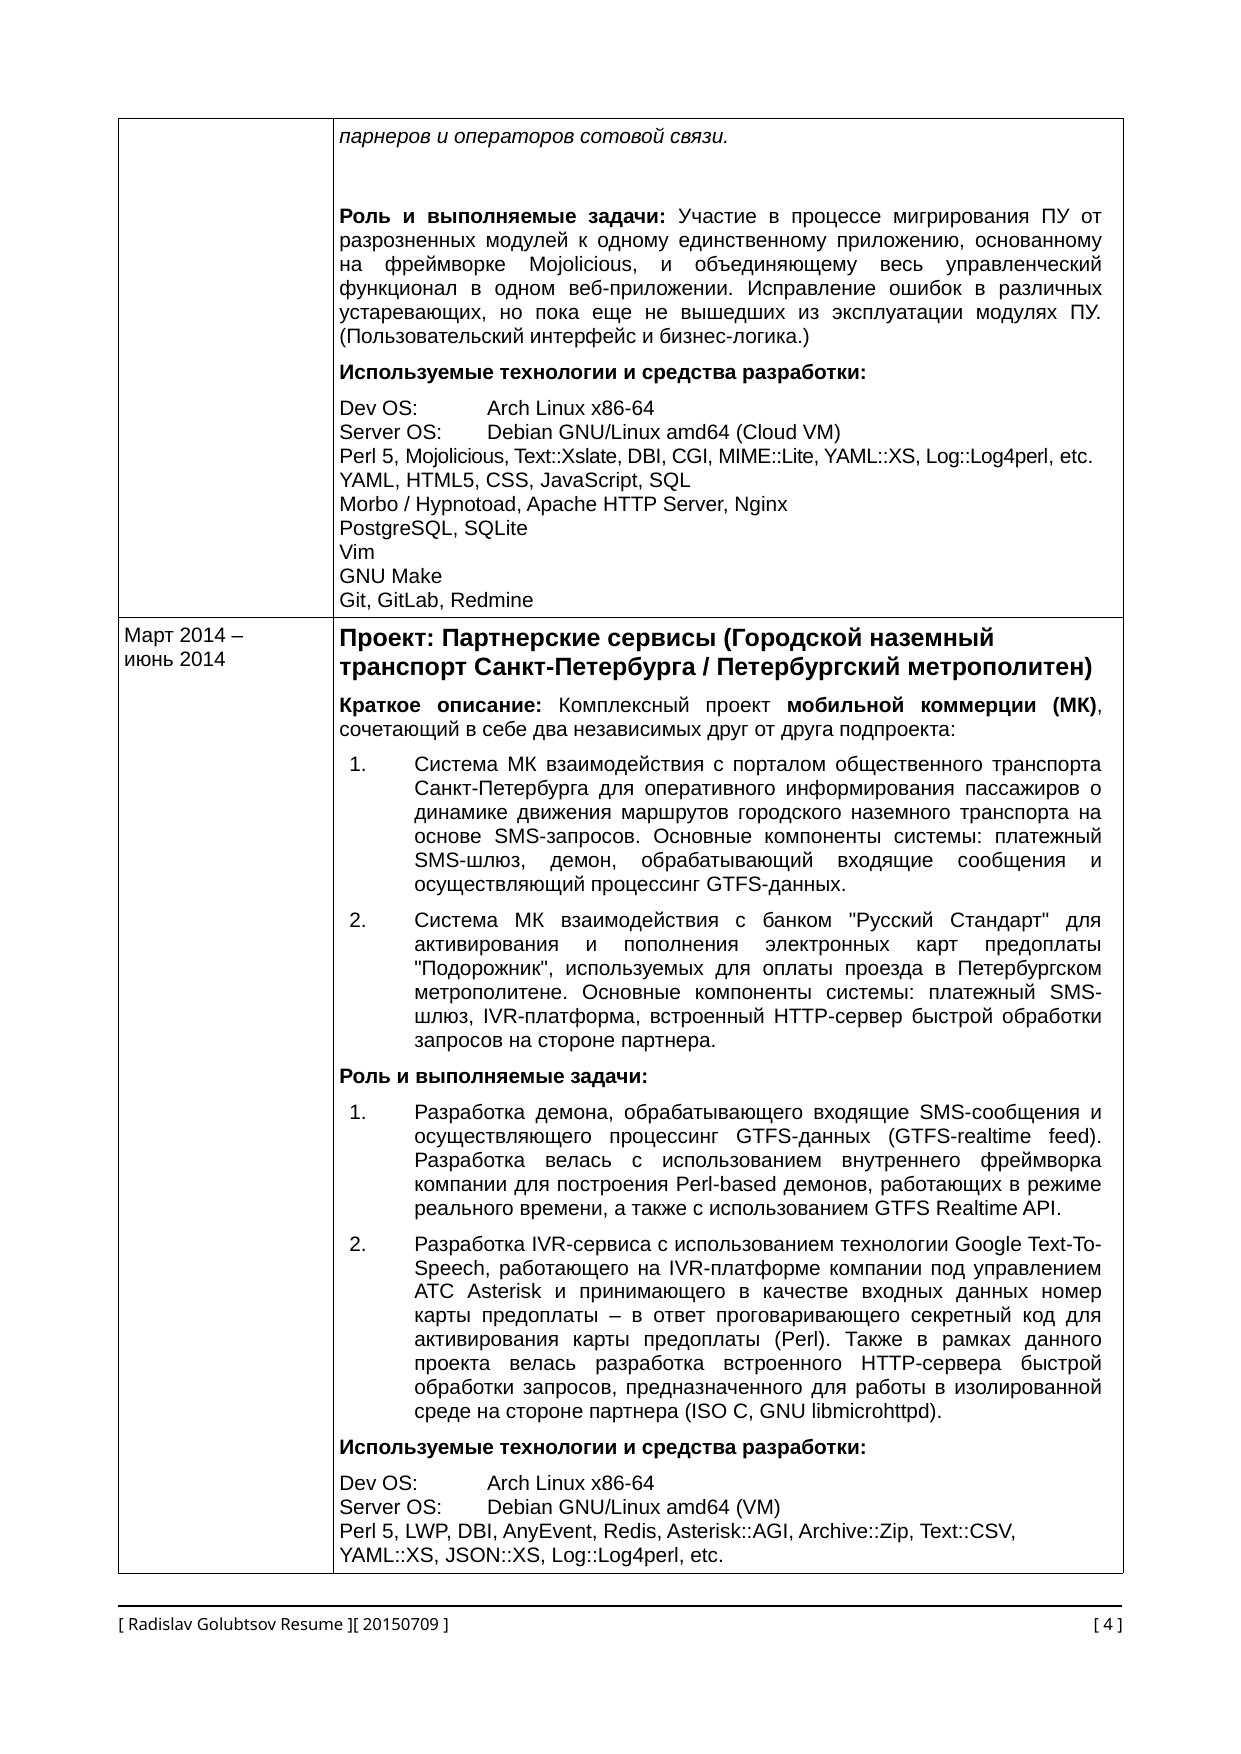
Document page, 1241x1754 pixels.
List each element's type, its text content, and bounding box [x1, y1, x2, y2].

table_cell [119, 119, 333, 617]
table_cell Проект: Партнерские сервисы (Городской наземный транспорт Санкт-Петербурга / Петербургский метрополитен) Краткое описание: Комплексный проект мобильной коммерции (МК), сочетающий в себе два независимых друг от друга подпроекта: Система МК взаимодействия с порталом общественного транспорта Санкт-Петербурга для оперативного информирования пассажиров о динамике движения маршрутов городского наземного транспорта на основе SMS-запросов. Основные компоненты системы: платежный SMS-шлюз, демон, обрабатывающий входящие сообщения и осуществляющий процессинг GTFS-данных. Система МК взаимодействия с банком "Русский Стандарт" для активирования и пополнения электронных карт предоплаты "Подорожник", используемых для оплаты проезда в Петербургском метрополитене. Основные компоненты системы: платежный SMS-шлюз, IVR-платформа, встроенный HTTP-сервер быстрой обработки запросов на стороне партнера. Роль и выполняемые задачи: Разработка демона, обрабатывающего входящие SMS-сообщения и осуществляющего процессинг GTFS-данных (GTFS-realtime feed). Разработка велась с использованием внутреннего фреймворка компании для построения Perl-based демонов, работающих в режиме реального времени, а также с использованием GTFS Realtime API. Разработка IVR-сервиса с использованием технологии Google Text-To-Speech, работающего на IVR-платформе компании под управлением АТС Asterisk и принимающего в качестве входных данных номер карты предоплаты – в ответ проговаривающего секретный код для активирования карты предоплаты (Perl). Также в рамках данного проекта велась разработка встроенного HTTP-сервера быстрой обработки запросов, предназначенного для работы в изолированной среде на стороне партнера (ISO C, GNU libmicrohttpd). Используемые технологии и средства разработки: Dev OS: Arch Linux x86-64 Server OS: Debian GNU/Linux amd64 (VM) Perl 5, LWP, DBI, AnyEvent, Redis, Asterisk::AGI, Archive::Zip, Text::CSV, YAML::XS, JSON::XS, Log::Log4perl, etc. [334, 618, 1123, 1573]
table_cell Март 2014 – июнь 2014 [119, 618, 333, 1573]
table_cell парнеров и операторов сотовой связи. Роль и выполняемые задачи: Участие в процессе мигрирования ПУ от разрозненных модулей к одному единственному приложению, основанному на фреймворке Mojolicious, и объединяющему весь управленческий функционал в одном веб-приложении. Исправление ошибок в различных устаревающих, но пока еще не вышедших из эксплуатации модулях ПУ. (Пользовательский интерфейс и бизнес-логика.) Используемые технологии и средства разработки: Dev OS: Arch Linux x86-64 Server OS: Debian GNU/Linux amd64 (Cloud VM) Perl 5, Mojolicious, Text::Xslate, DBI, CGI, MIME::Lite, YAML::XS, Log::Log4perl, etc. YAML, HTML5, CSS, JavaScript, SQL Morbo / Hypnotoad, Apache HTTP Server, Nginx PostgreSQL, SQLite Vim GNU Make Git, GitLab, Redmine [334, 119, 1123, 617]
